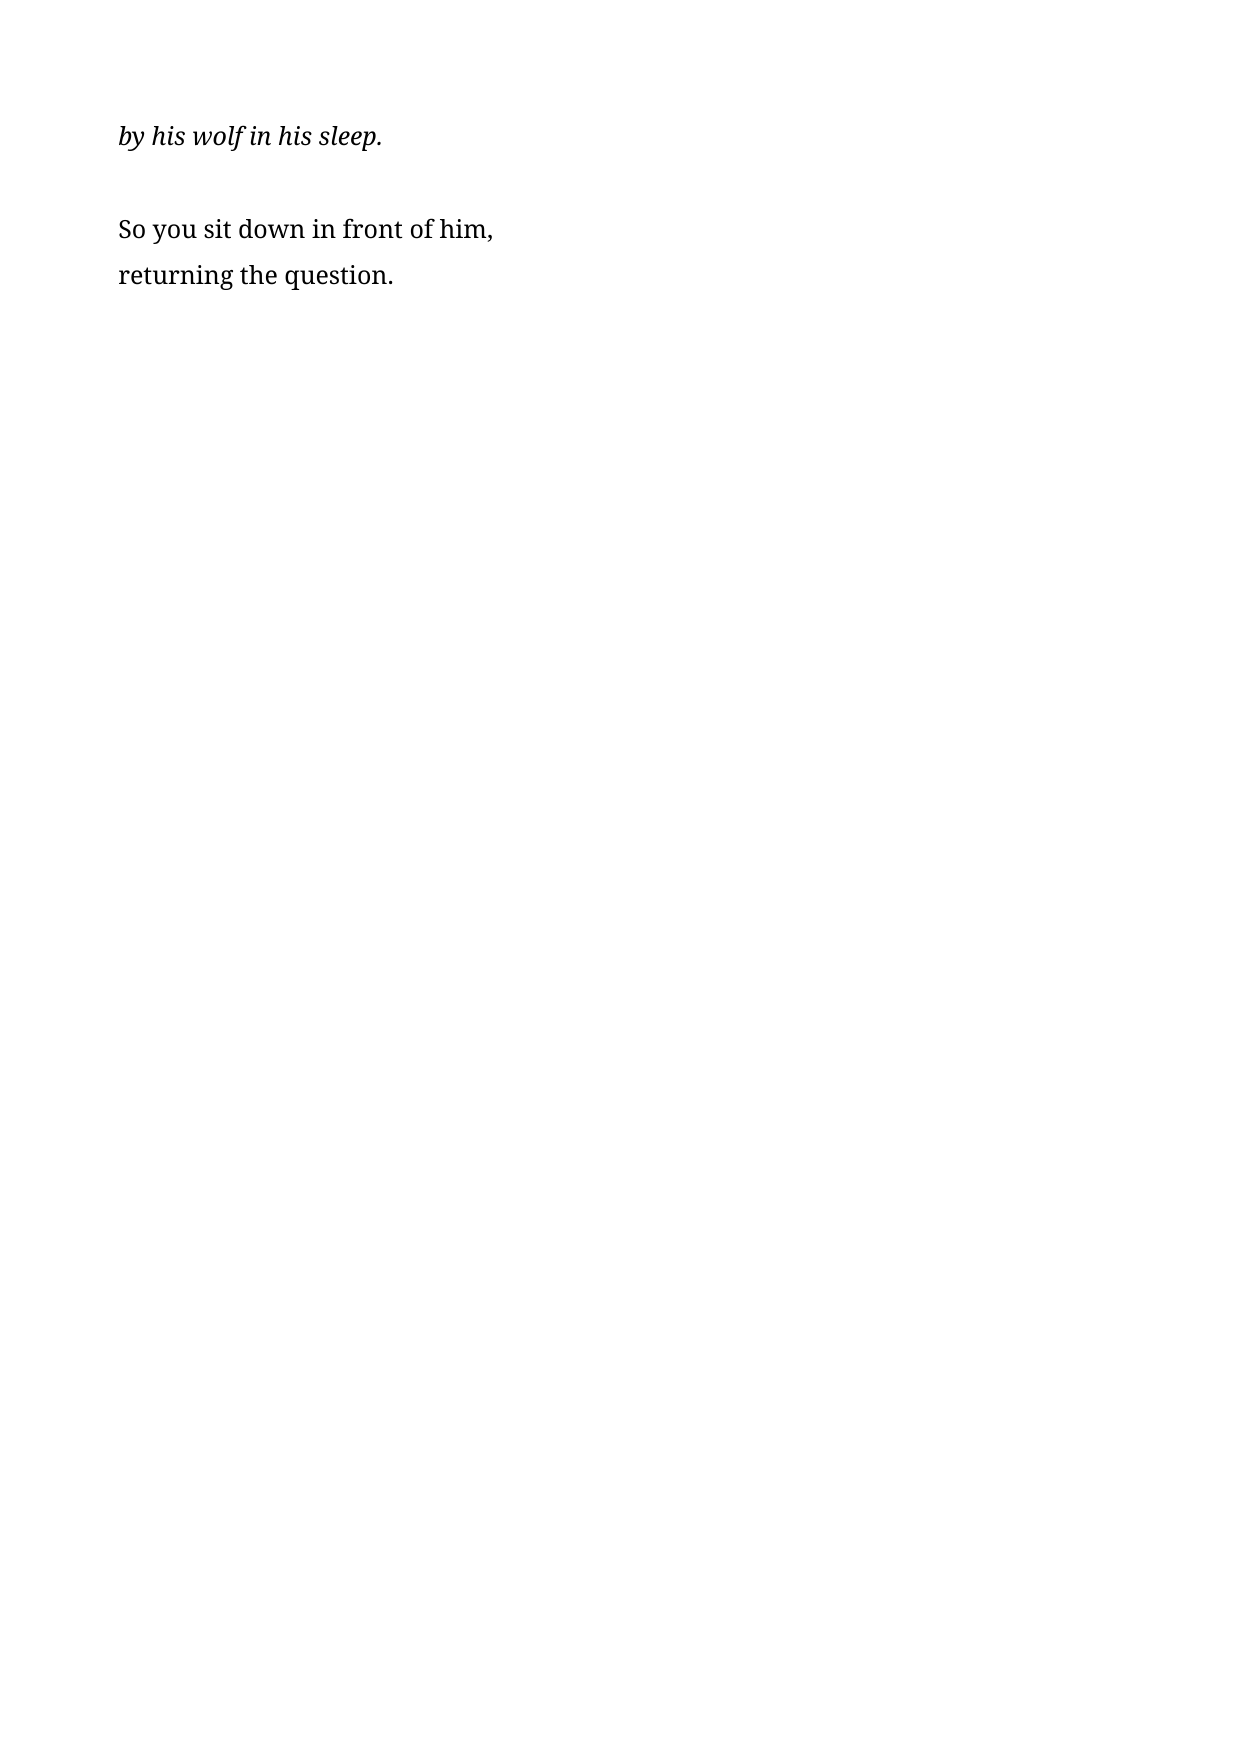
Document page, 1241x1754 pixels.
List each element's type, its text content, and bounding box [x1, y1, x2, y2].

text returning the question. [118, 258, 1122, 292]
text by his wolf in his sleep. [118, 118, 1122, 152]
text So you sit down in front of him, [118, 211, 1122, 245]
